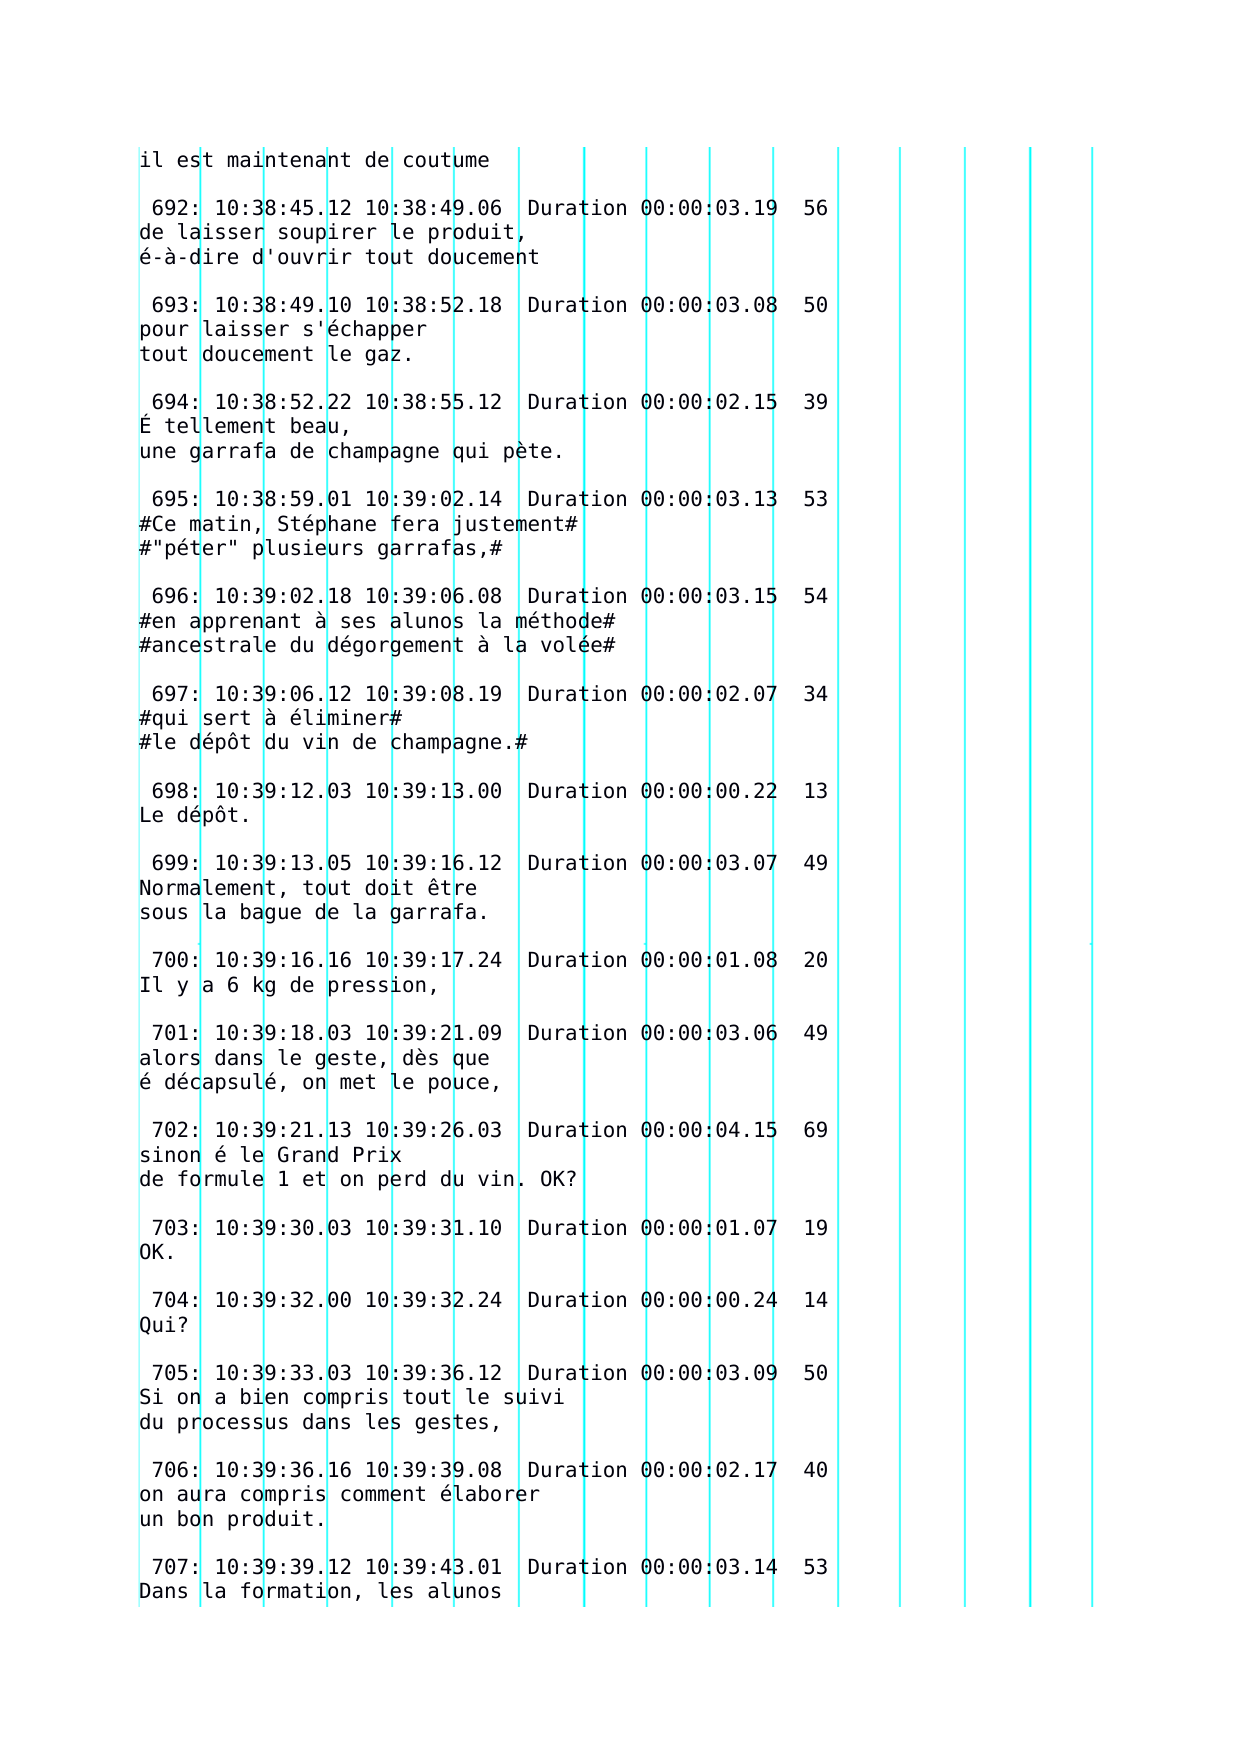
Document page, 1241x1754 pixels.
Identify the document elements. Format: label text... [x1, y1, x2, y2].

text sinon é le Grand Prix [139, 1143, 1101, 1167]
text #le dépôt du vin de champagne.# [139, 730, 1101, 754]
text Il y a 6 kg de pression, [139, 973, 1101, 997]
text É tellement beau, [139, 414, 1101, 439]
text 696: 10:39:02.18 10:39:06.08 Duration 00:00:03.15 54 [139, 584, 1101, 609]
text 707: 10:39:39.12 10:39:43.01 Duration 00:00:03.14 53 [139, 1555, 1101, 1579]
text 705: 10:39:33.03 10:39:36.12 Duration 00:00:03.09 50 [139, 1361, 1101, 1385]
text 703: 10:39:30.03 10:39:31.10 Duration 00:00:01.07 19 [139, 1216, 1101, 1240]
text #ancestrale du dégorgement à la volée# [139, 633, 1101, 657]
picture [138, 147, 1102, 1607]
text Qui? [139, 1313, 1101, 1337]
text sous la bague de la garrafa. [139, 900, 1101, 924]
text 704: 10:39:32.00 10:39:32.24 Duration 00:00:00.24 14 [139, 1288, 1101, 1313]
text de laisser soupirer le produit, [139, 220, 1101, 245]
text alors dans le geste, dès que [139, 1046, 1101, 1070]
text #Ce matin, Stéphane fera justement# [139, 512, 1101, 536]
text #qui sert à éliminer# [139, 706, 1101, 730]
text 695: 10:38:59.01 10:39:02.14 Duration 00:00:03.13 53 [139, 487, 1101, 512]
text on aura compris comment élaborer [139, 1482, 1101, 1507]
text une garrafa de champagne qui pète. [139, 439, 1101, 463]
text Dans la formation, les alunos [139, 1579, 1101, 1604]
text 693: 10:38:49.10 10:38:52.18 Duration 00:00:03.08 50 [139, 293, 1101, 317]
text 702: 10:39:21.13 10:39:26.03 Duration 00:00:04.15 69 [139, 1118, 1101, 1143]
text 700: 10:39:16.16 10:39:17.24 Duration 00:00:01.08 20 [139, 948, 1101, 973]
text 692: 10:38:45.12 10:38:49.06 Duration 00:00:03.19 56 [139, 196, 1101, 220]
text OK. [139, 1240, 1101, 1264]
text 694: 10:38:52.22 10:38:55.12 Duration 00:00:02.15 39 [139, 390, 1101, 414]
text é décapsulé, on met le pouce, [139, 1070, 1101, 1094]
text un bon produit. [139, 1507, 1101, 1531]
text du processus dans les gestes, [139, 1410, 1101, 1434]
text Le dépôt. [139, 803, 1101, 827]
text 706: 10:39:36.16 10:39:39.08 Duration 00:00:02.17 40 [139, 1458, 1101, 1482]
text #en apprenant à ses alunos la méthode# [139, 609, 1101, 633]
text il est maintenant de coutume [139, 148, 1101, 172]
text #"péter" plusieurs garrafas,# [139, 536, 1101, 560]
text de formule 1 et on perd du vin. OK? [139, 1167, 1101, 1191]
text Si on a bien compris tout le suivi [139, 1385, 1101, 1410]
text Normalement, tout doit être [139, 876, 1101, 900]
text é-à-dire d'ouvrir tout doucement [139, 245, 1101, 269]
text tout doucement le gaz. [139, 342, 1101, 366]
text 697: 10:39:06.12 10:39:08.19 Duration 00:00:02.07 34 [139, 682, 1101, 706]
text 698: 10:39:12.03 10:39:13.00 Duration 00:00:00.22 13 [139, 779, 1101, 803]
text 701: 10:39:18.03 10:39:21.09 Duration 00:00:03.06 49 [139, 1021, 1101, 1046]
text 699: 10:39:13.05 10:39:16.12 Duration 00:00:03.07 49 [139, 851, 1101, 876]
text pour laisser s'échapper [139, 317, 1101, 342]
